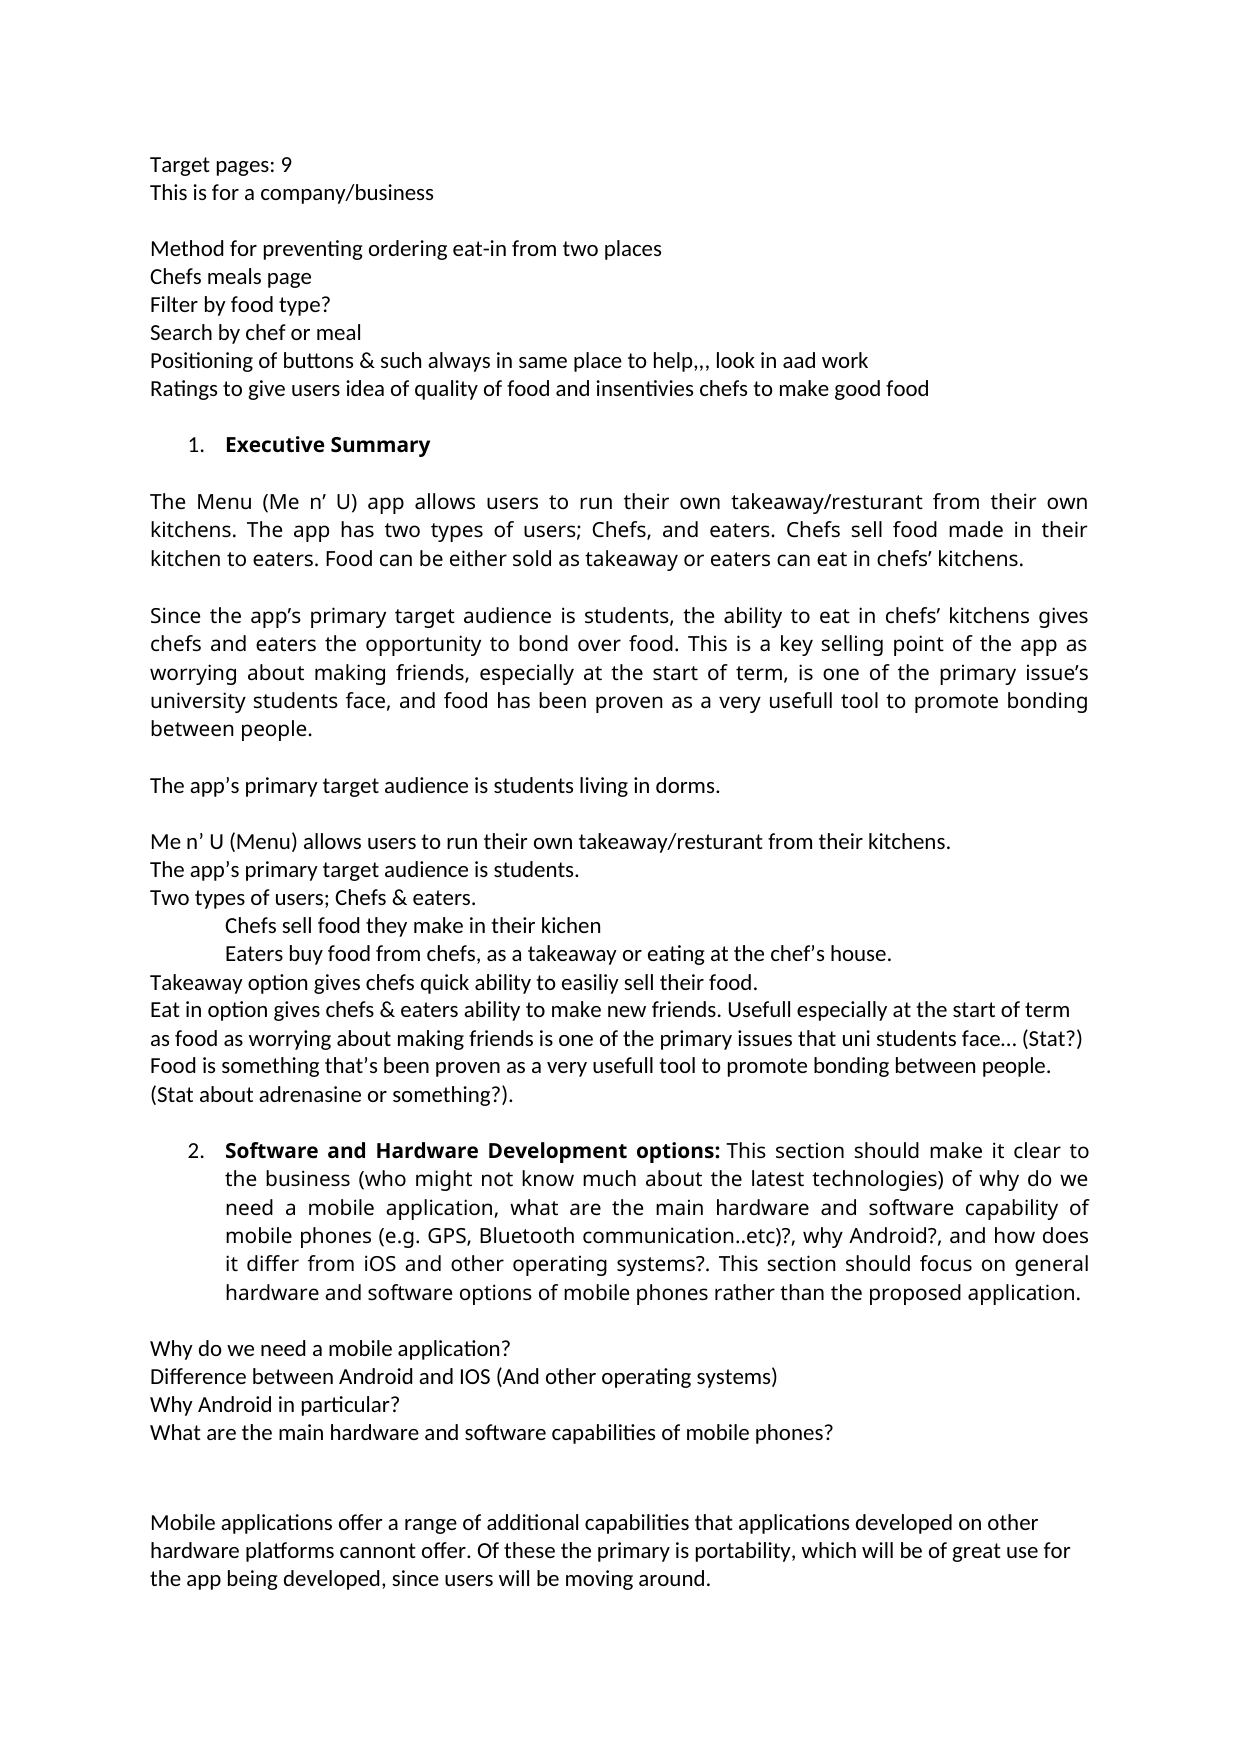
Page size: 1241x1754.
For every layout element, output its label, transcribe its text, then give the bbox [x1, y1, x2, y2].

list Executive Summary [187, 430, 1090, 459]
text Food is something that’s been proven as a very usefull tool to promote bonding between people. (Stat about adrenasine or something?). [150, 1052, 1090, 1108]
text The app’s primary target audience is students. [150, 856, 1090, 883]
text This is for a company/business [150, 178, 1090, 206]
text Ratings to give users idea of quality of food and insentivies chefs to make good food [150, 374, 1090, 402]
text Search by chef or meal [150, 318, 1090, 346]
text Mobile applications offer a range of additional capabilities that applications developed on other hardware platforms cannont offer. Of these the primary is portability, which will be of great use for the app being developed, since users will be moving around. [150, 1508, 1090, 1592]
list Software and Hardware Development options: This section should make it clear to the business (who might not know much about the latest technologies) of why do we need a mobile application, what are the main hardware and software capability of mobile phones (e.g. GPS, Bluetooth communication..etc)?, why Android?, and how does it differ from iOS and other operating systems?. This section should focus on general hardware and software options of mobile phones rather than the proposed application. [187, 1136, 1090, 1306]
text Filter by food type? [150, 290, 1090, 318]
text Two types of users; Chefs & eaters. [150, 883, 1090, 912]
text Why Android in particular? [150, 1390, 1090, 1418]
text What are the main hardware and software capabilities of mobile phones? [150, 1418, 1090, 1446]
text Takeaway option gives chefs quick ability to easiliy sell their food. [150, 968, 1090, 996]
text Chefs meals page [150, 262, 1090, 290]
text Difference between Android and IOS (And other operating systems) [150, 1362, 1090, 1390]
text Target pages: 9 [150, 150, 1090, 178]
text Me n’ U (Menu) allows users to run their own takeaway/resturant from their kitchens. [150, 827, 1090, 856]
text Since the app’s primary target audience is students, the ability to eat in chefs’ kitchens gives chefs and eaters the opportunity to bond over food. This is a key selling point of the app as worrying about making friends, especially at the start of term, is one of the primary issue’s university students face, and food has been proven as a very usefull tool to promote bonding between people. [150, 601, 1090, 743]
text The app’s primary target audience is students living in dorms. [150, 771, 1090, 799]
text The Menu (Me n’ U) app allows users to run their own takeaway/resturant from their own kitchens. The app has two types of users; Chefs, and eaters. Chefs sell food made in their kitchen to eaters. Food can be either sold as takeaway or eaters can eat in chefs’ kitchens. [150, 487, 1090, 572]
text Why do we need a mobile application? [150, 1334, 1090, 1362]
text Chefs sell food they make in their kichen [150, 912, 1090, 939]
text Positioning of buttons & such always in same place to help,,, look in aad work [150, 346, 1090, 374]
text Eaters buy food from chefs, as a takeaway or eating at the chef’s house. [150, 939, 1090, 968]
text Method for preventing ordering eat-in from two places [150, 234, 1090, 262]
text Eat in option gives chefs & eaters ability to make new friends. Usefull especially at the start of term as food as worrying about making friends is one of the primary issues that uni students face… (Stat?) [150, 996, 1090, 1052]
